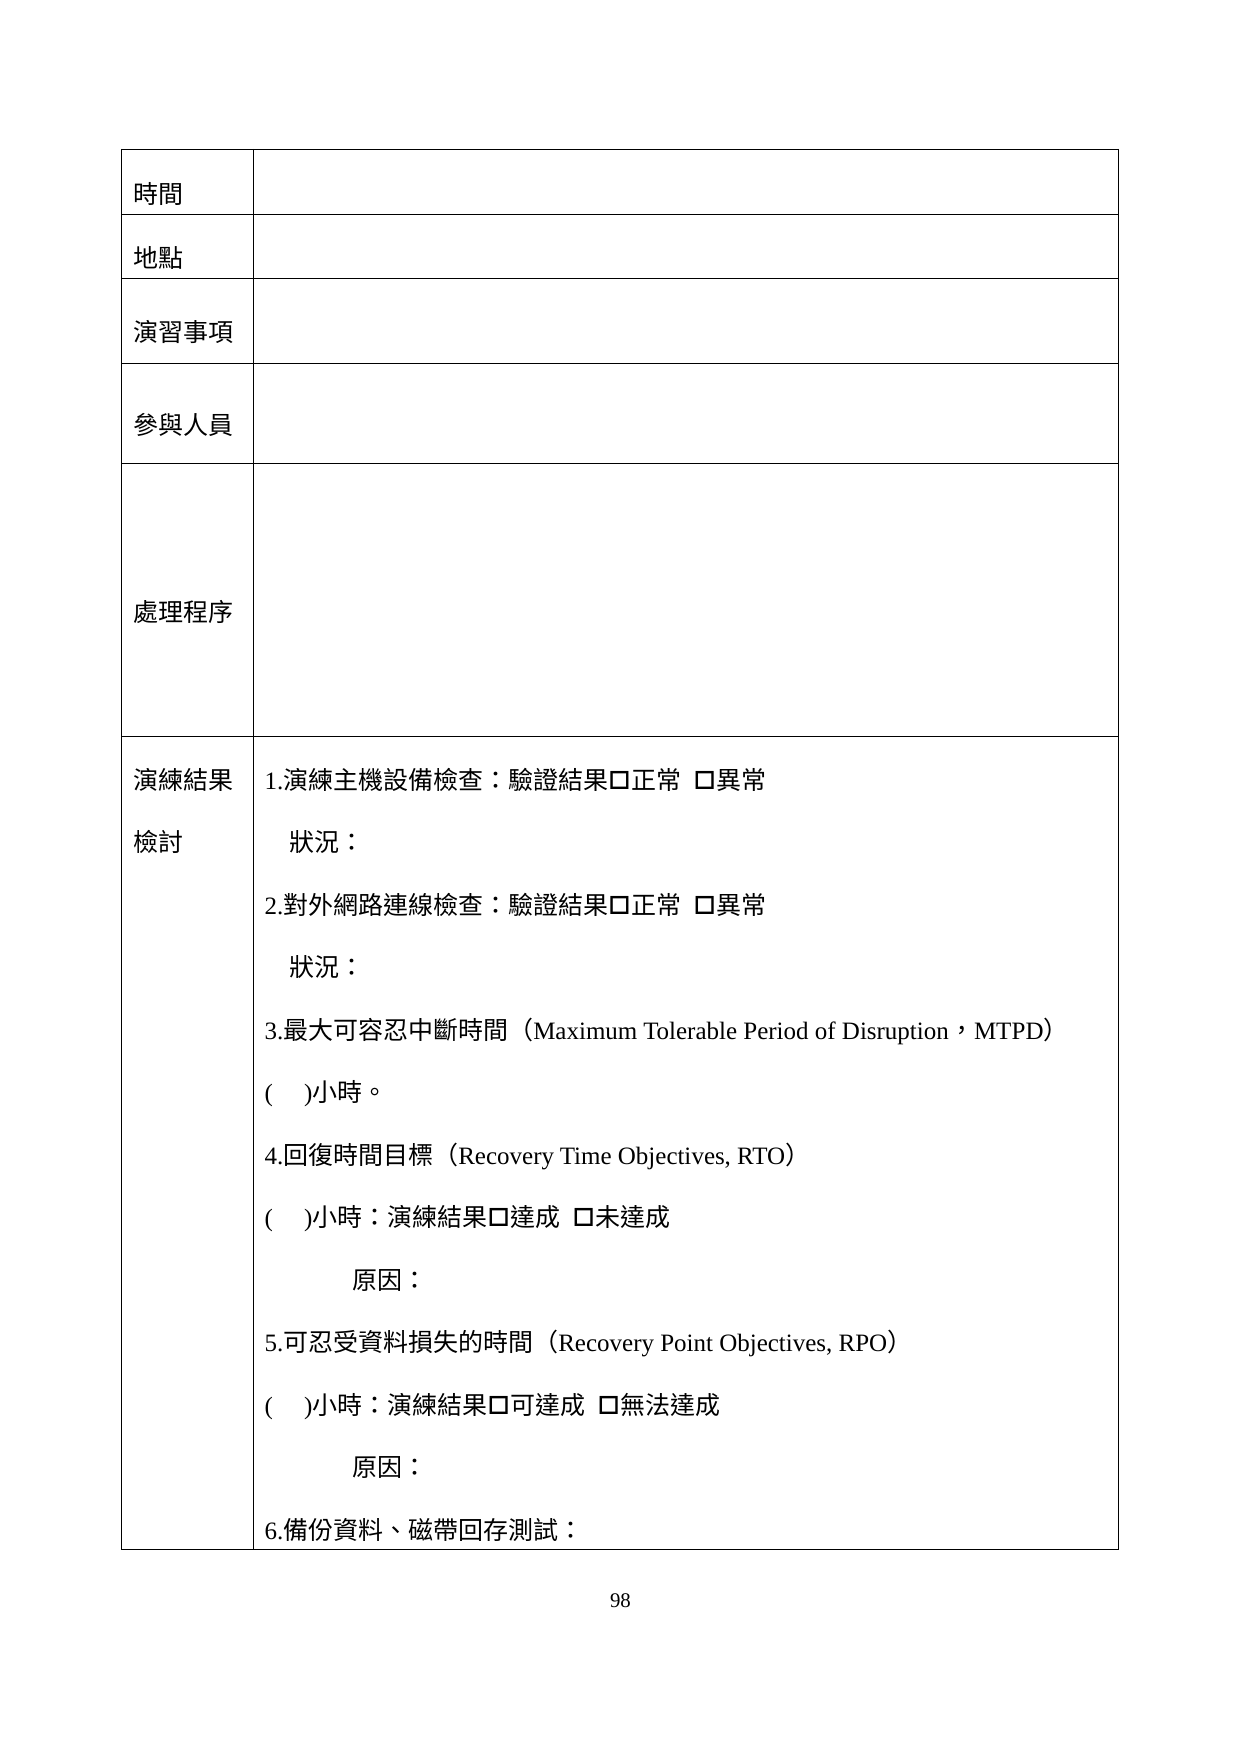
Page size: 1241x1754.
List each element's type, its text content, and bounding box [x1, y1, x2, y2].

table_cell [254, 364, 1118, 463]
table_cell 地點 [122, 215, 253, 278]
table_header [254, 150, 1118, 214]
table_cell 演練結果檢討 [122, 737, 253, 1549]
table_header 時間 [122, 150, 253, 214]
table_cell [254, 279, 1118, 362]
table_cell [254, 464, 1118, 736]
table_cell [254, 215, 1118, 278]
table_cell 演習事項 [122, 279, 253, 362]
table_cell 處理程序 [122, 464, 253, 736]
table_cell 參與人員 [122, 364, 253, 463]
table_cell 1.演練主機設備檢查：驗證結果正常 異常 狀況： 2.對外網路連線檢查：驗證結果正常 異常 狀況： 3.最大可容忍中斷時間（Maximum Tolerable Period of Disruption，MTPD） ( )小時。 4.回復時間目標（Recovery Time Objectives, RTO） ( )小時：演練結果達成 未達成 原因： 5.可忍受資料損失的時間（Recovery Point Objectives, RPO） ( )小時：演練結果可達成 無法達成 原因： 6.備份資料、磁帶回存測試： [254, 737, 1118, 1549]
